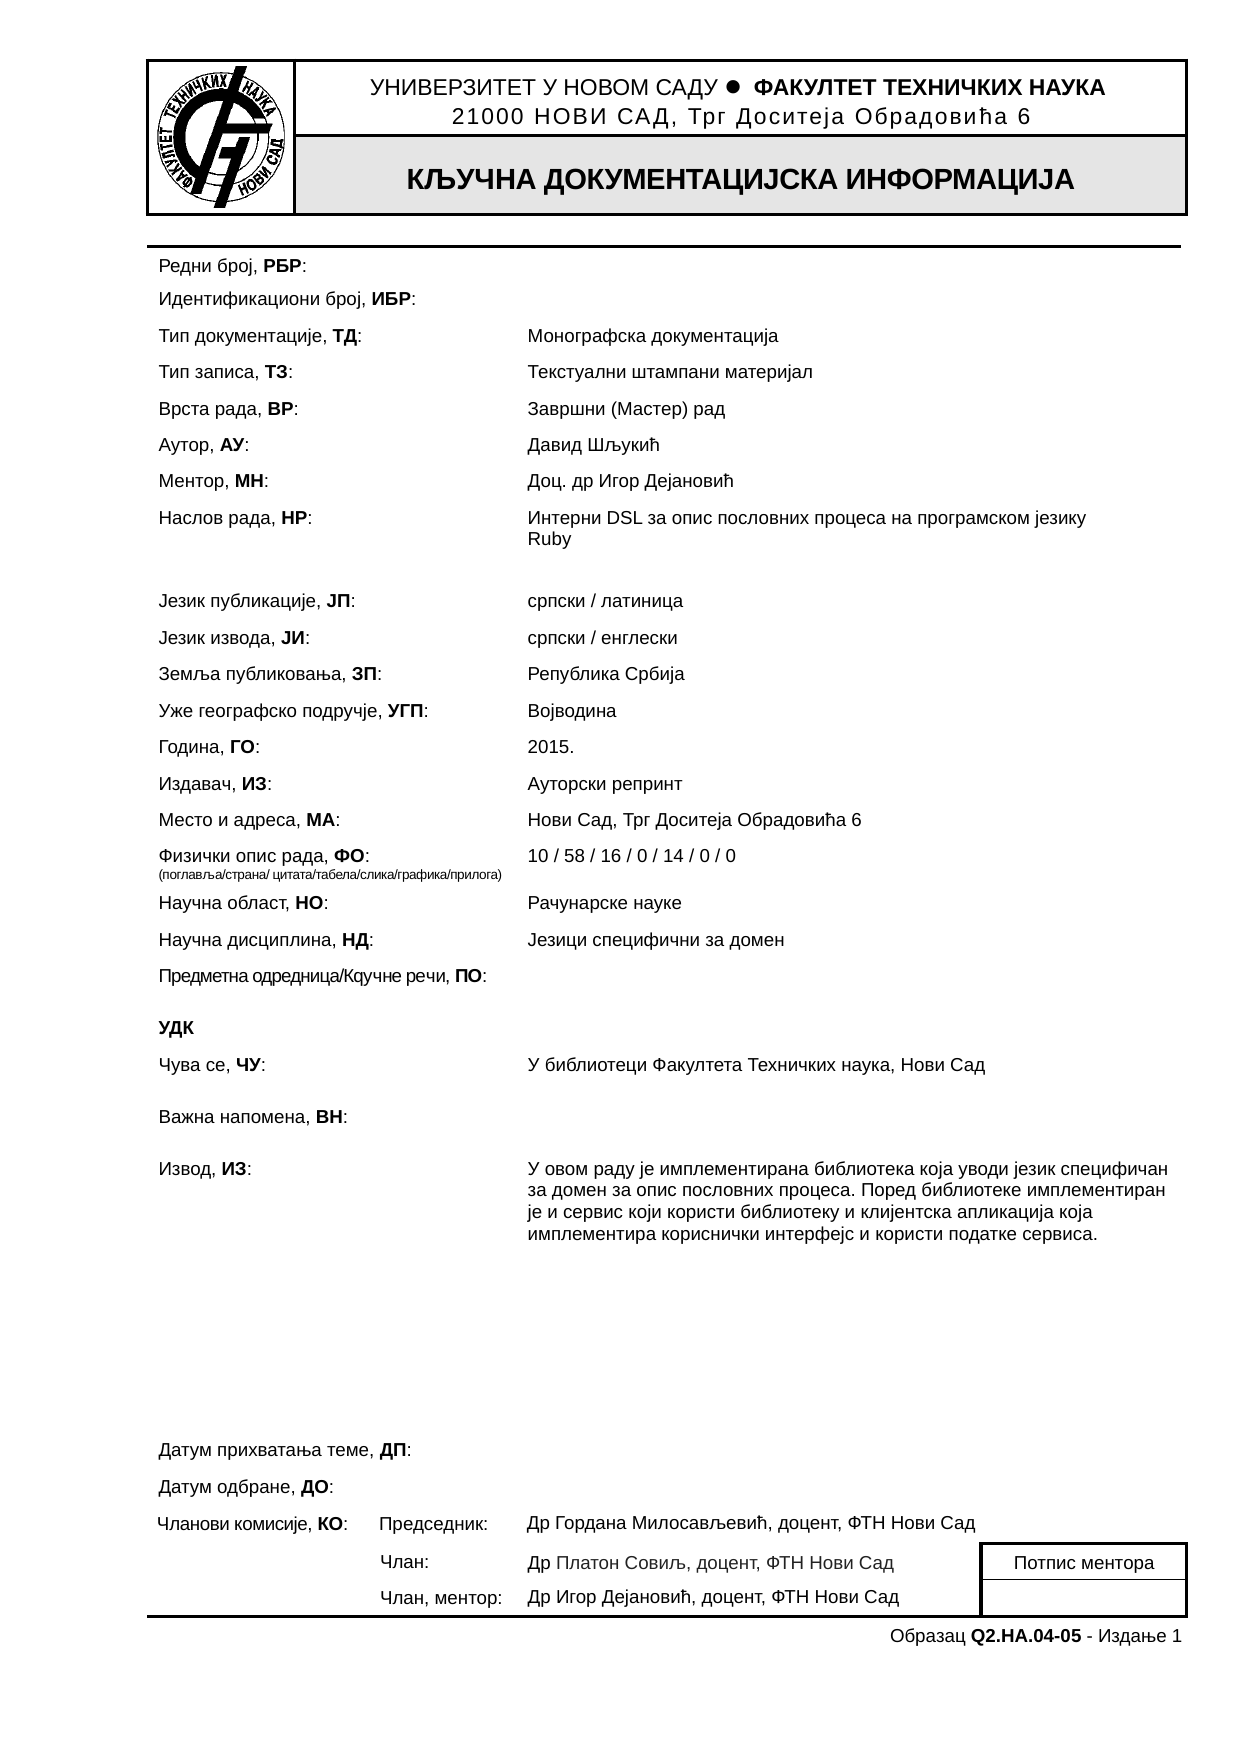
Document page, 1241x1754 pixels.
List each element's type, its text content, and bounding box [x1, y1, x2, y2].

table_cell Важна напомена, ВН: [147, 1099, 516, 1151]
table_cell Датум одбране, ДО: [147, 1469, 516, 1506]
table_cell Језици специфични за домен [516, 922, 1181, 959]
table_cell Члан: [369, 1542, 516, 1578]
table_cell Члан, ментор: [369, 1579, 516, 1615]
table_cell Идентификациони број, ИБР: [147, 282, 516, 318]
table_cell [147, 1579, 368, 1615]
table_cell Република Србија [516, 657, 1181, 693]
table_header [1181, 245, 1187, 282]
table_cell Доц. др Игор Дејановић [516, 464, 1181, 500]
table_cell Извод, ИЗ: [147, 1151, 516, 1433]
table_cell [1181, 318, 1187, 354]
table_cell [1181, 766, 1187, 802]
table_cell Научна дисциплина, НД: [147, 922, 516, 959]
table_header [149, 62, 293, 213]
table_cell КЉУЧНА ДОКУМЕНТАЦИЈСКА ИНФОРМАЦИЈА [296, 137, 1185, 213]
table_cell [1181, 428, 1187, 464]
table_cell српски / латиница [516, 584, 1181, 620]
table_cell [516, 1099, 1181, 1151]
text Образац Q2.НА.04-05 - Издање 1 [147, 1624, 1182, 1646]
table_header Редни број, РБР: [147, 248, 516, 282]
table_cell Тип записа, ТЗ: [147, 355, 516, 391]
table_cell 2015. [516, 730, 1181, 766]
table_cell Језик публикације, ЈП: [147, 584, 516, 620]
table_cell Давид Шљукић [516, 428, 1181, 464]
table_cell Датум прихватања теме, ДП: [147, 1433, 516, 1469]
table_cell Др Гордана Милосављевић, доцент, ФТН Нови Сад [516, 1506, 981, 1542]
table_cell [1181, 584, 1187, 620]
table_cell Научна област, НО: [147, 886, 516, 922]
table_cell УДК [147, 1011, 516, 1047]
table_cell [981, 1506, 1187, 1542]
table_cell У овом раду је имплементирана библиотека која уводи језик специфичан за домен за опис пословних процеса. Поред библиотеке имплементиран је и сервис који користи библиотеку и клијентска апликација која имплементира кориснички интерфејс и користи податке сервиса. [516, 1151, 1181, 1433]
table_cell Предметна одредница/Кqучне речи, ПО: [147, 959, 516, 1011]
table_cell [1181, 922, 1187, 959]
table_cell [1181, 620, 1187, 657]
table_cell Чува се, ЧУ: [147, 1047, 516, 1099]
table_cell српски / енглески [516, 620, 1181, 657]
table_cell [1181, 1469, 1187, 1506]
table_cell Потпис ментора [983, 1545, 1185, 1578]
table_cell Година, ГО: [147, 730, 516, 766]
table_cell Језик извода, ЈИ: [147, 620, 516, 657]
table_cell Рачунарске науке [516, 886, 1181, 922]
table_cell Место и адреса, МА: [147, 803, 516, 839]
table_cell Текстуални штампани материјал [516, 355, 1181, 391]
table_cell [1181, 886, 1187, 922]
table_cell Аутор, АУ: [147, 428, 516, 464]
table_cell [1181, 355, 1187, 391]
table_cell Тип документације, ТД: [147, 318, 516, 354]
table_cell [983, 1580, 1185, 1615]
table_cell [1181, 500, 1187, 584]
table_cell Нови Сад, Трг Доситеја Обрадовића 6 [516, 803, 1181, 839]
table_cell Др Платон Совиљ, доцент, ФТН Нови Сад [516, 1542, 979, 1578]
table_cell [516, 1011, 1181, 1047]
table_cell [1181, 839, 1187, 886]
table_cell Земља публиковања, ЗП: [147, 657, 516, 693]
table_cell [1181, 693, 1187, 729]
table_cell [147, 1542, 368, 1578]
table_cell [1181, 1011, 1187, 1047]
table_cell [1181, 282, 1187, 318]
table_cell Монографска документација [516, 318, 1181, 354]
table_cell [1181, 1047, 1187, 1099]
table_cell Ауторски репринт [516, 766, 1181, 802]
table_cell [1181, 1433, 1187, 1469]
table_cell Председник: [369, 1506, 516, 1542]
table_cell Ментор, МН: [147, 464, 516, 500]
table_cell [1181, 1099, 1187, 1151]
table_cell Војводина [516, 693, 1181, 729]
table_cell [1181, 803, 1187, 839]
table_cell [516, 1469, 1181, 1506]
table_cell [516, 282, 1181, 318]
picture [157, 66, 285, 208]
table_header [516, 248, 1181, 282]
table_cell [1181, 1151, 1187, 1433]
table_cell [1181, 730, 1187, 766]
table_cell [1181, 959, 1187, 1011]
table_cell Чланови комисије, КО: [147, 1506, 368, 1542]
table_cell Завршни (Мастер) рад [516, 391, 1181, 427]
table_cell [1181, 657, 1187, 693]
table_header УНИВЕРЗИТЕТ У НОВОМ САДУ  ФАКУЛТЕТ ТЕХНИЧКИХ НАУКА 21000 НОВИ САД, Трг Доситеја Обрадовића 6 [296, 62, 1185, 133]
table_cell Издавач, ИЗ: [147, 766, 516, 802]
table_cell [516, 1433, 1181, 1469]
table_cell [1181, 391, 1187, 427]
table_cell Наслов рада, НР: [147, 500, 516, 584]
table_cell У библиотеци Факултета Техничких наука, Нови Сад [516, 1047, 1181, 1099]
table_cell Врста рада, ВР: [147, 391, 516, 427]
table_cell [516, 959, 1181, 1011]
table_cell Интерни DSL за опис пословних процеса на програмском језику Ruby [516, 500, 1181, 584]
table_cell Уже географско подручје, УГП: [147, 693, 516, 729]
table_cell 10 / 58 / 16 / 0 / 14 / 0 / 0 [516, 839, 1181, 886]
table_cell Физички опис рада, ФО: (поглавља/страна/ цитата/табела/слика/графика/прилога) [147, 839, 516, 886]
table_cell [1181, 464, 1187, 500]
table_cell Др Игор Дејановић, доцент, ФТН Нови Сад [516, 1579, 979, 1615]
